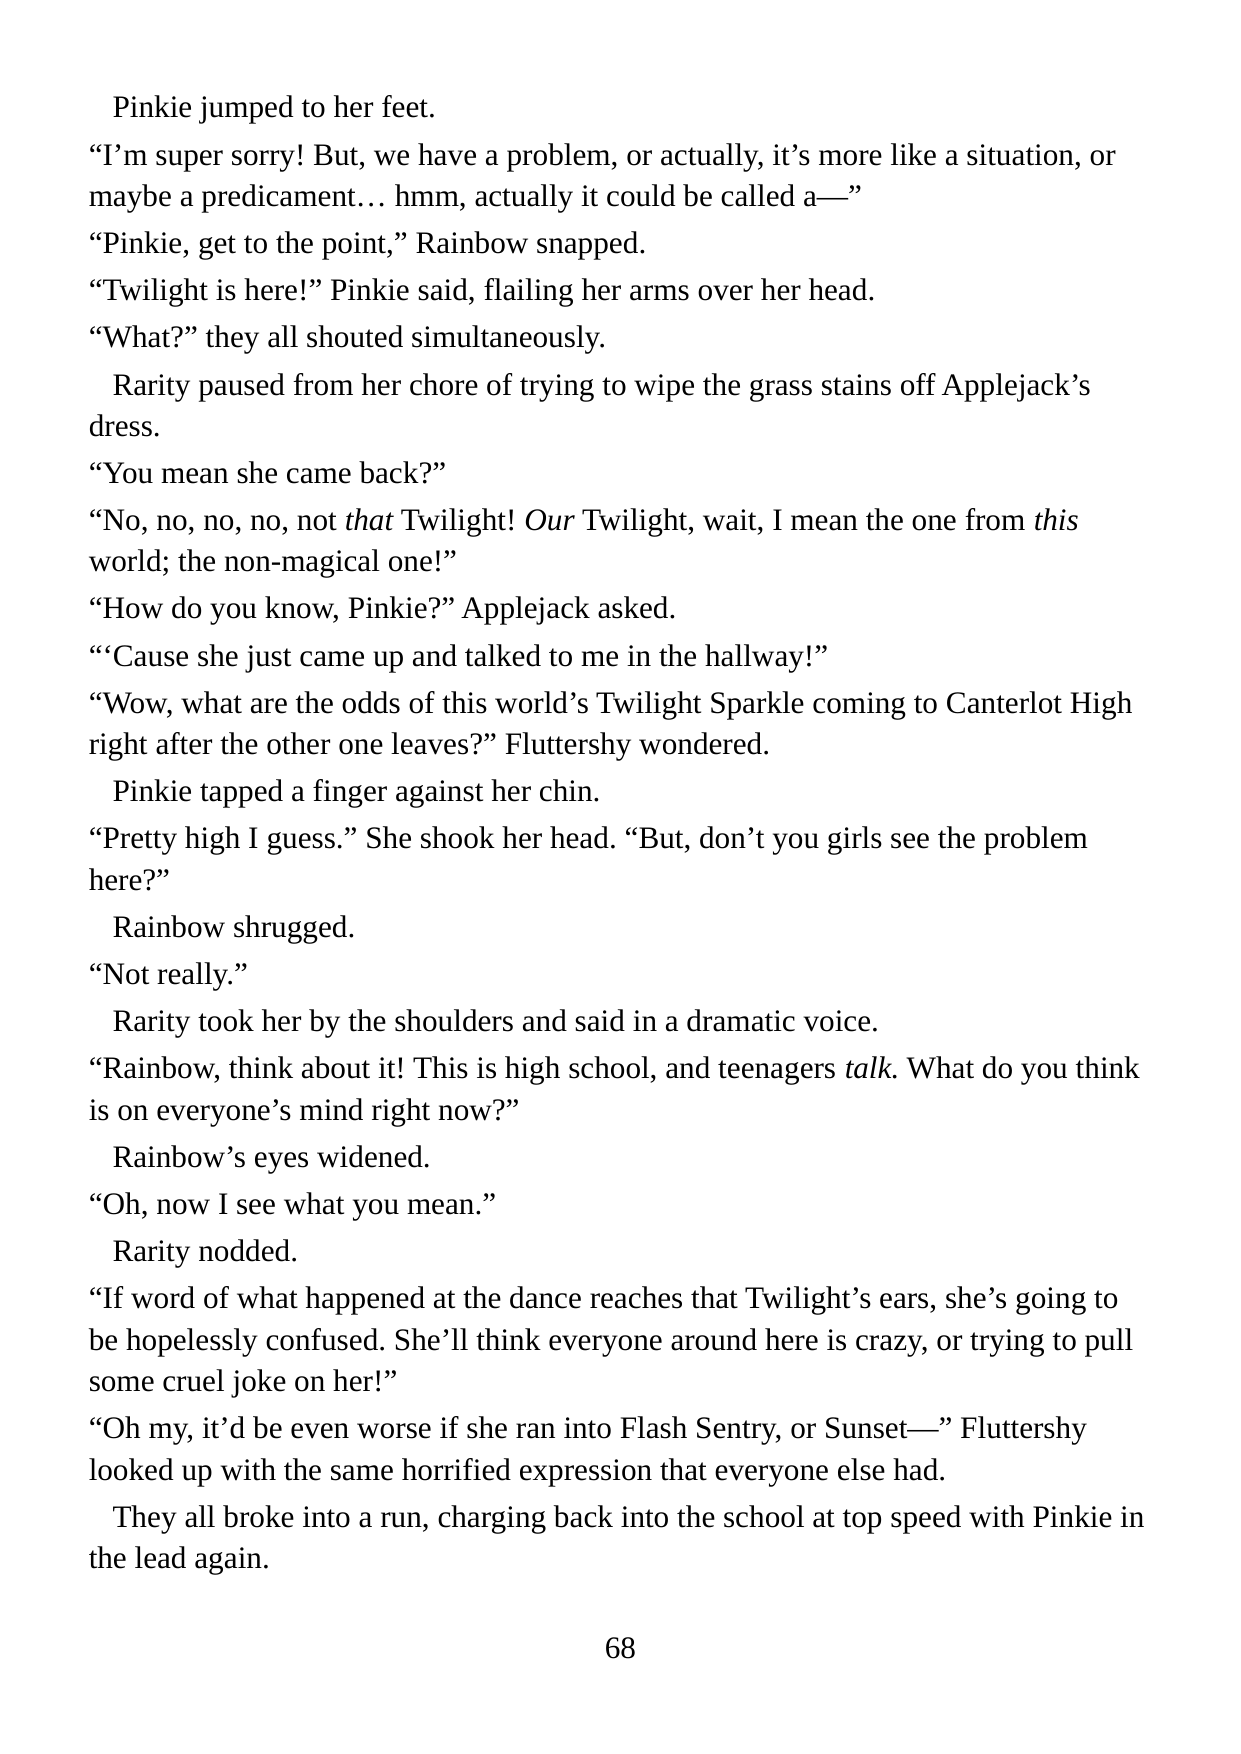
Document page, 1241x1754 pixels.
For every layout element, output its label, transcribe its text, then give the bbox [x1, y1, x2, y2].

text “Wow, what are the odds of this world’s Twilight Sparkle coming to Canterlot High right after the other one leaves?” Fluttershy wondered. [88, 684, 1152, 761]
text Rarity took her by the shoulders and said in a dramatic voice. [88, 1003, 1152, 1038]
text “Oh, now I see what you mean.” [88, 1185, 1152, 1221]
text “If word of what happened at the dance reaches that Twilight’s ears, she’s going to be hopelessly confused. She’ll think everyone around here is crazy, or trying to pull some cruel joke on her!” [88, 1280, 1152, 1398]
text They all broke into a run, charging back into the school at top speed with Pinkie in the lead again. [88, 1498, 1152, 1575]
text “Pretty high I guess.” She shook her head. “But, don’t you girls see the problem here?” [88, 820, 1152, 897]
text “‘Cause she just came up and talked to me in the hallway!” [88, 637, 1152, 673]
text “You mean she came back?” [88, 454, 1152, 490]
text “Not really.” [88, 955, 1152, 991]
text “What?” they all shouted simultaneously. [88, 318, 1152, 354]
text “How do you know, Pinkie?” Applejack asked. [88, 590, 1152, 626]
text “I’m super sorry! But, we have a problem, or actually, it’s more like a situation, or maybe a predicament… hmm, actually it could be called a—” [88, 136, 1152, 213]
text Rarity nodded. [88, 1233, 1152, 1268]
text Rarity paused from her chore of trying to wipe the grass stains off Applejack’s dress. [88, 366, 1152, 443]
text Rainbow’s eyes widened. [88, 1138, 1152, 1174]
text “No, no, no, no, not that Twilight! Our Twilight, wait, I mean the one from this world; the non-magical one!” [88, 501, 1152, 578]
text Pinkie tapped a finger against her chin. [88, 773, 1152, 808]
text “Rainbow, think about it! This is high school, and teenagers talk. What do you think is on everyone’s mind right now?” [88, 1050, 1152, 1127]
text Pinkie jumped to her feet. [88, 88, 1152, 124]
text “Pinkie, get to the point,” Rainbow snapped. [88, 224, 1152, 260]
text “Twilight is here!” Pinkie said, flailing her arms over her head. [88, 271, 1152, 307]
text Rainbow shrugged. [88, 908, 1152, 944]
text “Oh my, it’d be even worse if she ran into Flash Sentry, or Sunset—” Fluttershy looked up with the same horrified expression that everyone else had. [88, 1409, 1152, 1487]
